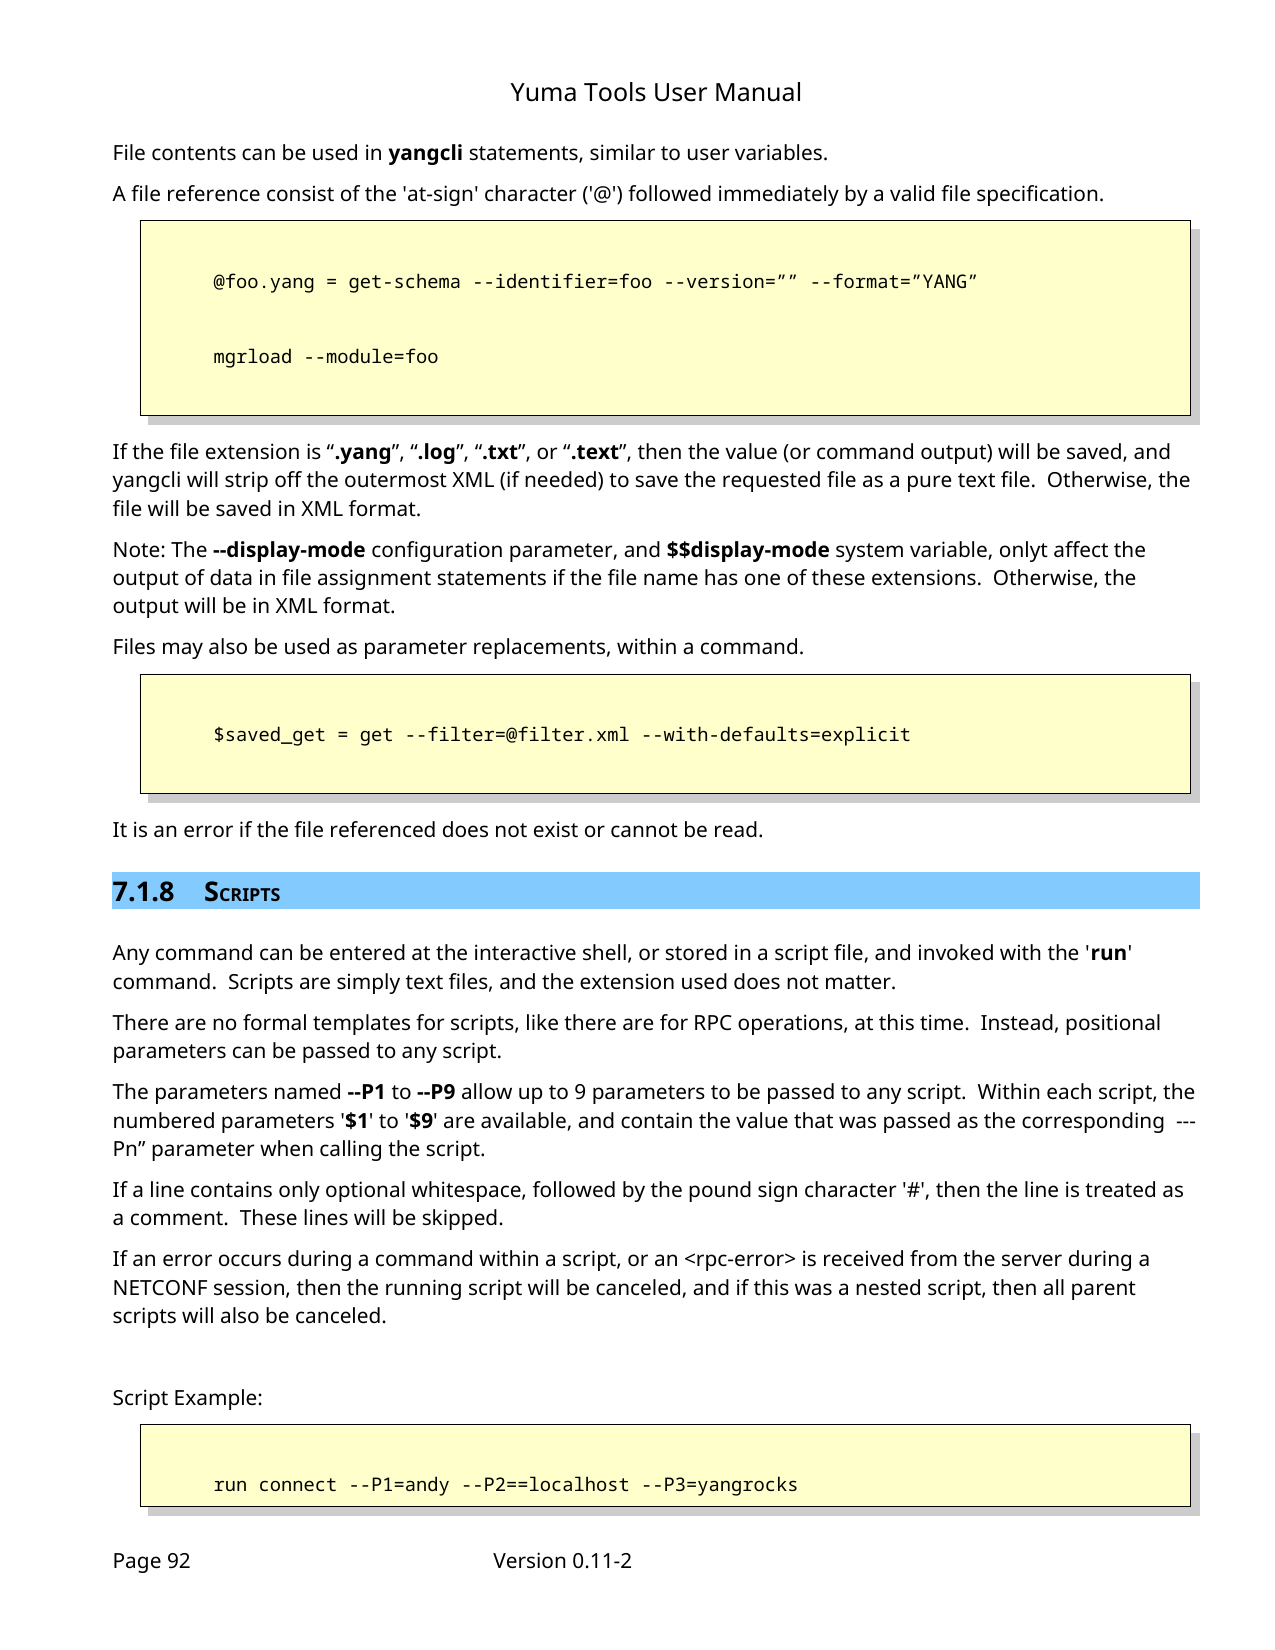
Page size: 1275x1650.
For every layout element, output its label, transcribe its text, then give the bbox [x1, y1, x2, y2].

text A file reference consist of the 'at-sign' character ('@') followed immediately by a valid file specification. [112, 179, 1200, 208]
text File contents can be used in yangcli statements, similar to user variables. [112, 138, 1200, 167]
text Files may also be used as parameter replacements, within a command. [112, 632, 1200, 661]
text Script Example: [112, 1383, 1200, 1412]
text Note: The --display-mode configuration parameter, and $$display-mode system variable, onlyt affect the output of data in file assignment statements if the file name has one of these extensions. Otherwise, the output will be in XML format. [112, 535, 1200, 620]
text If an error occurs during a command within a script, or an <rpc-error> is received from the server during a NETCONF session, then the running script will be canceled, and if this was a nested script, then all parent scripts will also be canceled. [112, 1244, 1200, 1330]
subtitle Scripts [112, 872, 1200, 909]
text mgrload --module=foo [141, 333, 1190, 368]
text $saved_get = get --filter=@filter.xml --with-defaults=explicit [141, 711, 1190, 746]
text If a line contains only optional whitespace, followed by the pound sign character '#', then the line is treated as a comment. These lines will be skipped. [112, 1175, 1200, 1232]
text The parameters named --P1 to --P9 allow up to 9 parameters to be passed to any script. Within each script, the numbered parameters '$1' to '$9' are available, and contain the value that was passed as the corresponding ---Pn” parameter when calling the script. [112, 1077, 1200, 1163]
text If the file extension is “.yang”, “.log”, “.txt”, or “.text”, then the value (or command output) will be saved, and yangcli will strip off the outermost XML (if needed) to save the requested file as a pure text file. Otherwise, the file will be saved in XML format. [112, 437, 1200, 522]
text It is an error if the file referenced does not exist or cannot be read. [112, 815, 1200, 843]
text @foo.yang = get-schema --identifier=foo --version=”” --format=”YANG” [141, 258, 1190, 293]
text There are no formal templates for scripts, like there are for RPC operations, at this time. Instead, positional parameters can be passed to any script. [112, 1008, 1200, 1065]
text run connect --P1=andy --P2==localhost --P3=yangrocks [141, 1462, 1190, 1506]
text Any command can be entered at the interactive shell, or stored in a script file, and invoked with the 'run' command. Scripts are simply text files, and the extension used does not matter. [112, 938, 1200, 995]
